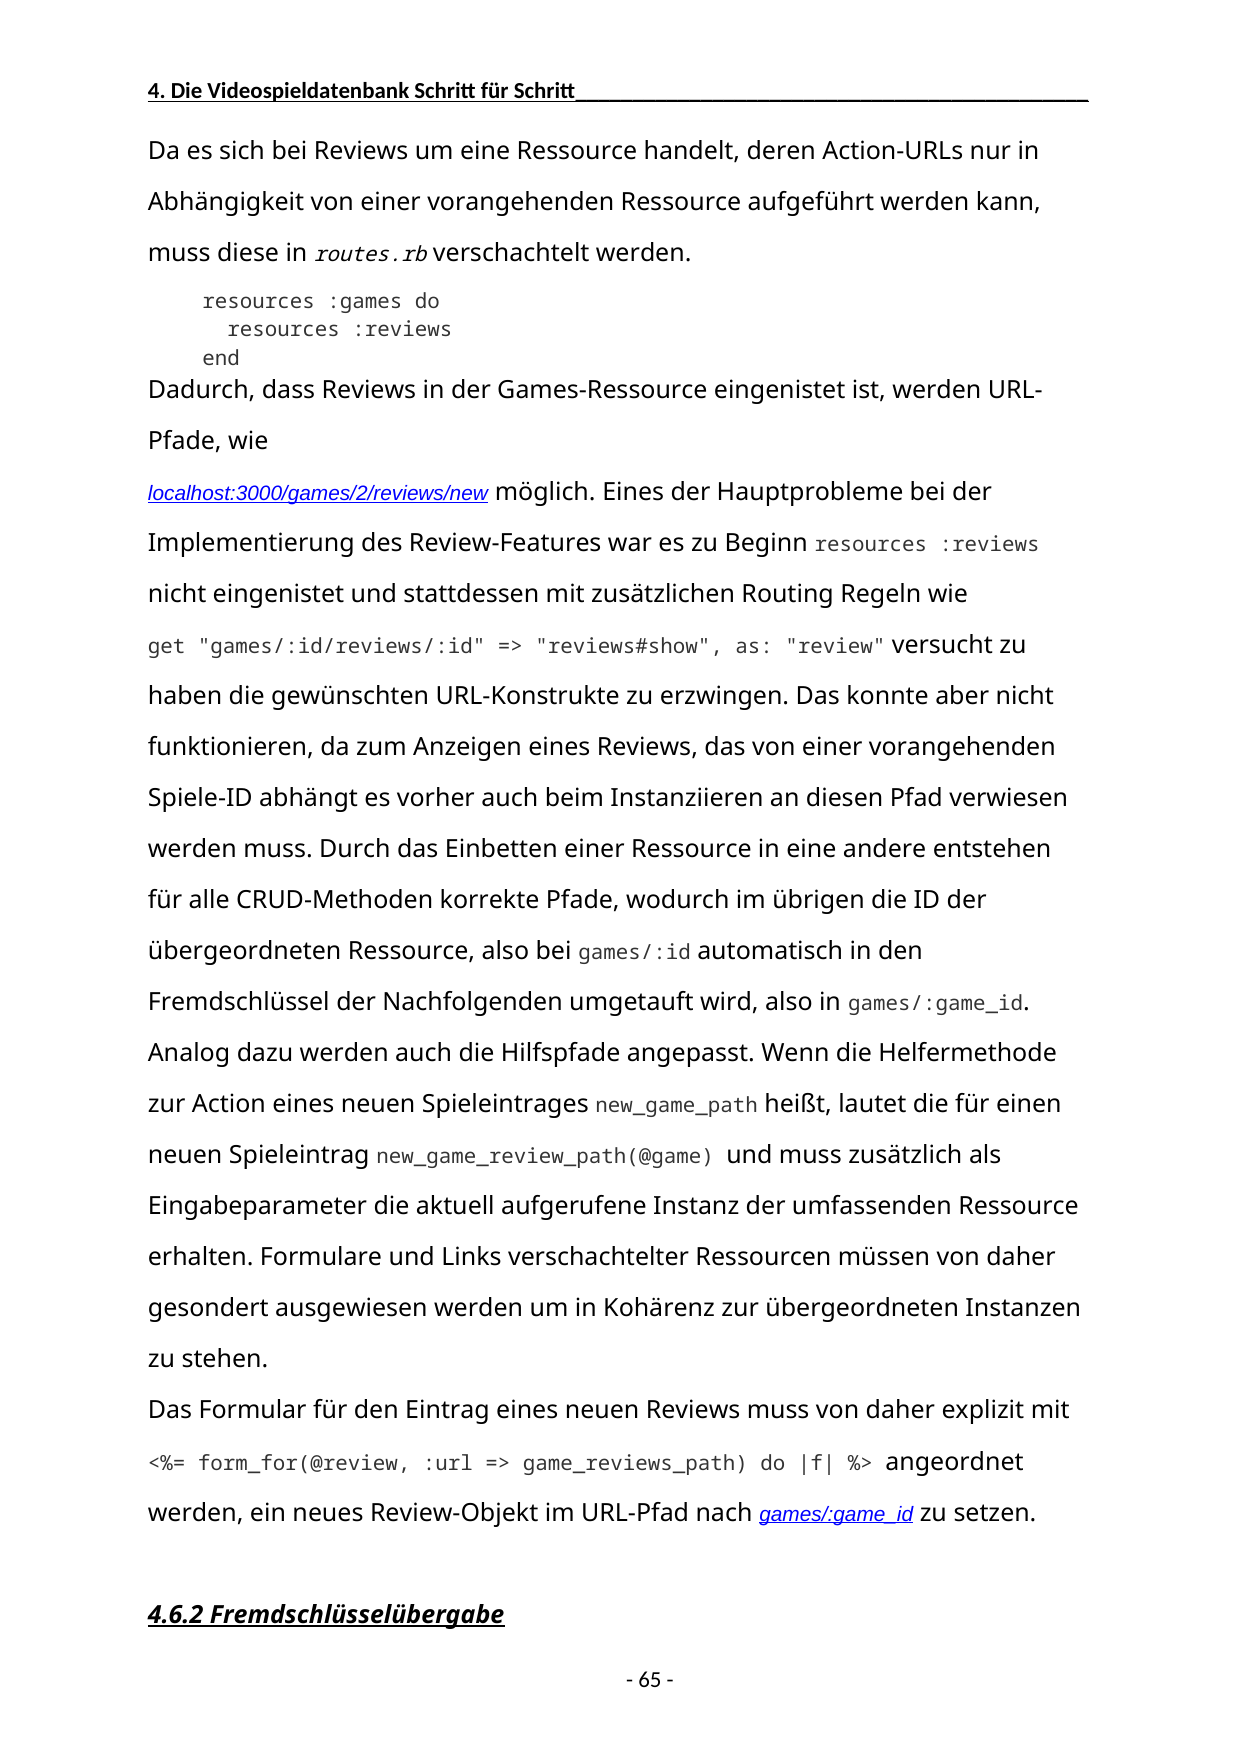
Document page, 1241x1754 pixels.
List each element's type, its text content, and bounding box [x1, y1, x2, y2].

text Dadurch, dass Reviews in der Games-Ressource eingenistet ist, werden URL-Pfade, wie [148, 371, 1093, 456]
text end [177, 343, 1093, 371]
text Analog dazu werden auch die Hilfspfade angepasst. Wenn die Helfermethode zur Action eines neuen Spieleintrages new_game_path heißt, lautet die für einen neuen Spieleintrag new_game_review_path(@game) und muss zusätzlich als Eingabeparameter die aktuell aufgerufene Instanz der umfassenden Ressource erhalten. Formulare und Links verschachtelter Ressourcen müssen von daher gesondert ausgewiesen werden um in Kohärenz zur übergeordneten Instanzen zu stehen. [148, 1035, 1093, 1375]
text localhost:3000/games/2/reviews/new möglich. Eines der Hauptprobleme bei der Implementierung des Review-Features war es zu Beginn resources :reviews nicht eingenistet und stattdessen mit zusätzlichen Routing Regeln wie [148, 473, 1093, 609]
text resources :reviews [177, 314, 1093, 343]
text Da es sich bei Reviews um eine Ressource handelt, deren Action-URLs nur in Abhängigkeit von einer vorangehenden Ressource aufgeführt werden kann, muss diese in routes.rb verschachtelt werden. [148, 133, 1093, 269]
text resources :games do [177, 286, 1093, 314]
text Das Formular für den Eintrag eines neuen Reviews muss von daher explizit mit [148, 1392, 1093, 1426]
text <%= form_for(@review, :url => game_reviews_path) do |f| %> angeordnet werden, ein neues Review-Objekt im URL-Pfad nach games/:game_id zu setzen. [148, 1443, 1093, 1528]
text get "games/:id/reviews/:id" => "reviews#show", as: "review" versucht zu haben die gewünschten URL-Konstrukte zu erzwingen. Das konnte aber nicht funktionieren, da zum Anzeigen eines Reviews, das von einer vorangehenden Spiele-ID abhängt es vorher auch beim Instanziieren an diesen Pfad verwiesen werden muss. Durch das Einbetten einer Ressource in eine andere entstehen für alle CRUD-Methoden korrekte Pfade, wodurch im übrigen die ID der übergeordneten Ressource, also bei games/:id automatisch in den Fremdschlüssel der Nachfolgenden umgetauft wird, also in games/:game_id. [148, 626, 1093, 1018]
text 4.6.2 Fremdschlüsselübergabe [148, 1596, 1093, 1630]
